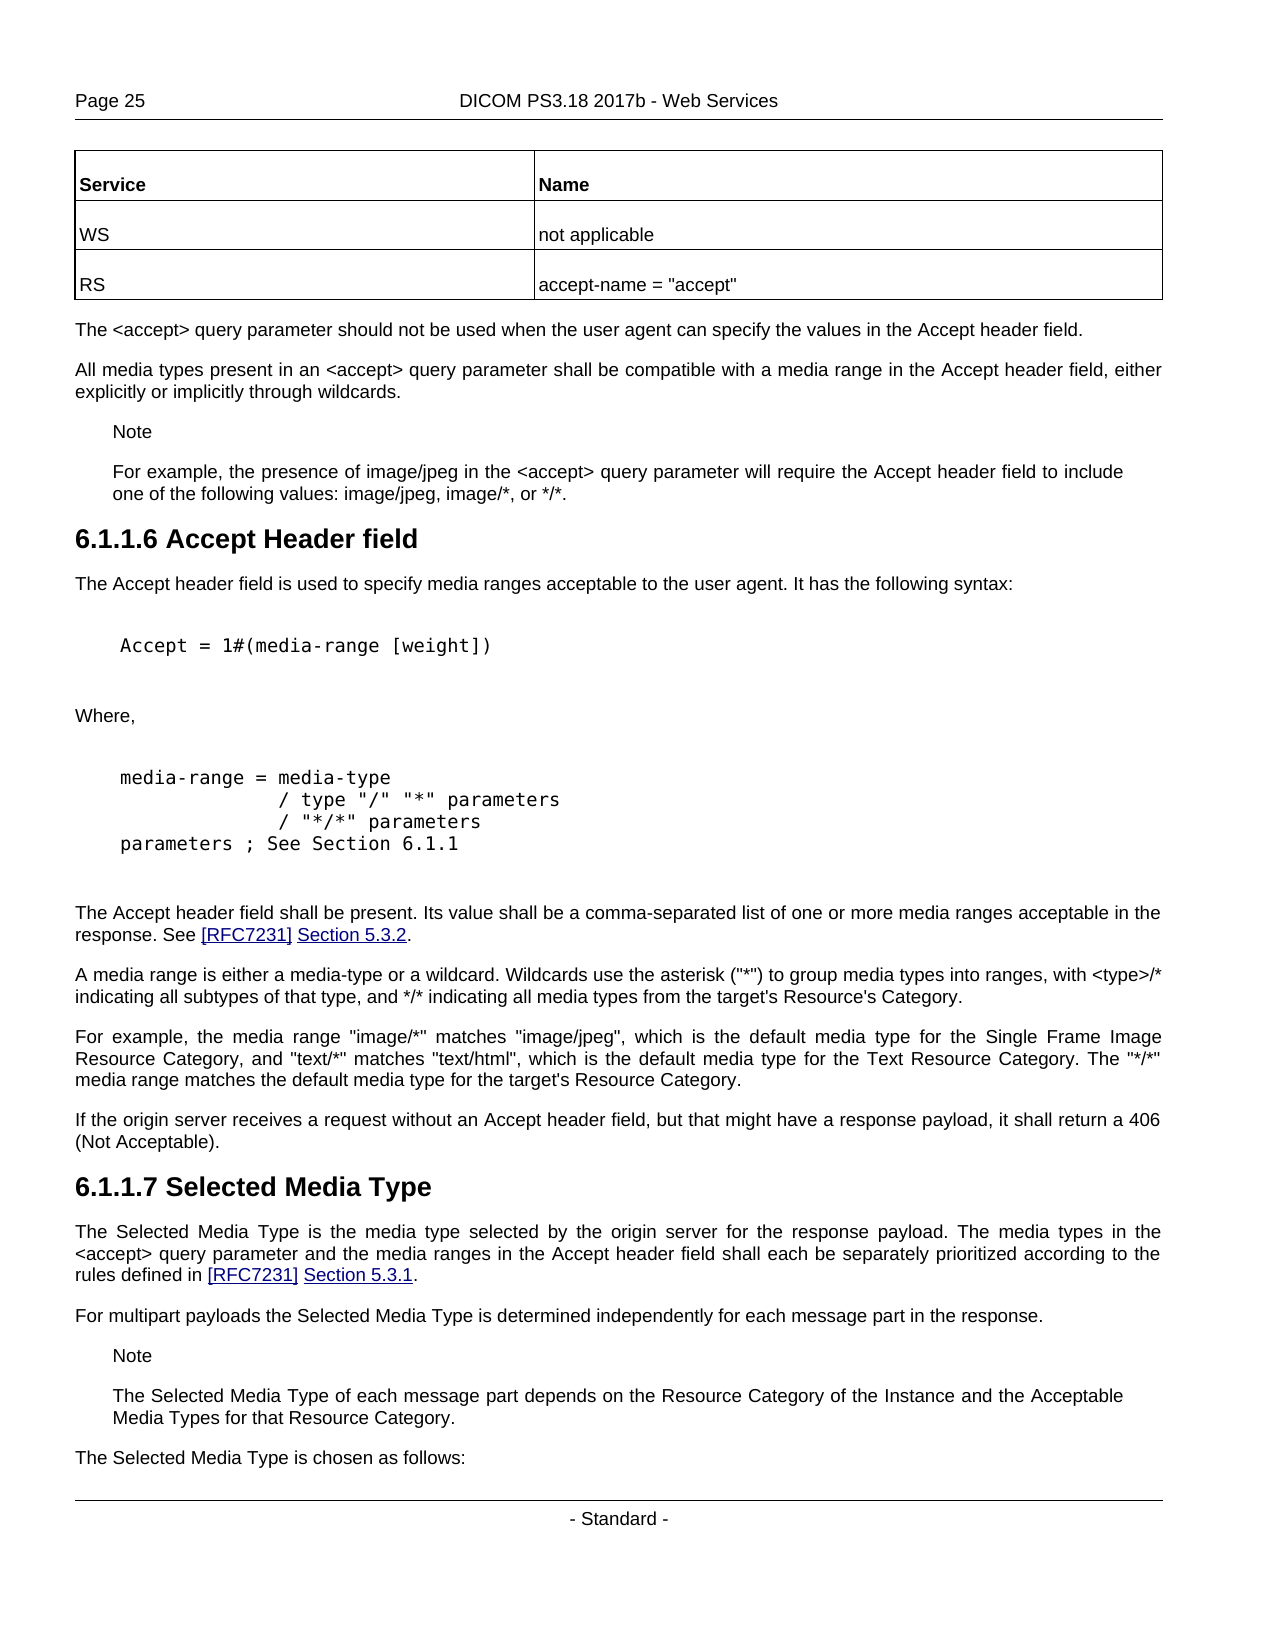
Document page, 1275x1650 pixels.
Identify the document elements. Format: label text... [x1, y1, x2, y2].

text For example, the presence of image/jpeg in the <accept> query parameter will require the Accept header field to include one of the following values: image/jpeg, image/*, or */*. [112, 461, 1125, 504]
text All media types present in an <accept> query parameter shall be compatible with a media range in the Accept header field, either explicitly or implicitly through wildcards. [75, 359, 1162, 402]
text The Accept header field is used to specify media ranges acceptable to the user agent. It has the following syntax: [75, 573, 1162, 595]
text Note [112, 1345, 1125, 1366]
text 6.1.1.7 Selected Media Type [75, 1171, 1162, 1202]
text media-range = media-type / type "/" "*" parameters / "*/*" parameters parameters ; See Section 6.1.1 [75, 745, 1162, 883]
text If the origin server receives a request without an Accept header field, but that might have a response payload, it shall return a 406 (Not Acceptable). [75, 1109, 1162, 1152]
text The Selected Media Type is chosen as follows: [75, 1447, 1162, 1468]
table_cell accept-name = "accept" [535, 250, 1162, 299]
table_header Service [76, 151, 534, 200]
text Where, [75, 705, 1162, 726]
table_cell WS [76, 201, 534, 249]
text The Selected Media Type is the media type selected by the origin server for the response payload. The media types in the <accept> query parameter and the media ranges in the Accept header field shall each be separately prioritized according to the rules defined in [RFC7231] Section 5.3.1. [75, 1221, 1162, 1286]
text For example, the media range "image/*" matches "image/jpeg", which is the default media type for the Single Frame Image Resource Category, and "text/*" matches "text/html", which is the default media type for the Text Resource Category. The "*/*" media range matches the default media type for the target's Resource Category. [75, 1026, 1162, 1090]
text The Selected Media Type of each message part depends on the Resource Category of the Instance and the Acceptable Media Types for that Resource Category. [112, 1385, 1125, 1428]
table_cell RS [76, 250, 534, 299]
text The Accept header field shall be present. Its value shall be a comma-separated list of one or more media ranges acceptable in the response. See [RFC7231] Section 5.3.2. [75, 902, 1162, 945]
text For multipart payloads the Selected Media Type is determined independently for each message part in the response. [75, 1304, 1162, 1326]
table_cell not applicable [535, 201, 1162, 249]
text A media range is either a media-type or a wildcard. Wildcards use the asterisk ("*") to group media types into ranges, with <type>/* indicating all subtypes of that type, and */* indicating all media types from the target's Resource's Category. [75, 964, 1162, 1007]
text Note [112, 421, 1125, 443]
text The <accept> query parameter should not be used when the user agent can specify the values in the Accept header field. [75, 319, 1162, 340]
text Accept = 1#(media-range [weight]) [75, 613, 1162, 686]
table_header Name [535, 151, 1162, 200]
text 6.1.1.6 Accept Header field [75, 523, 1162, 554]
